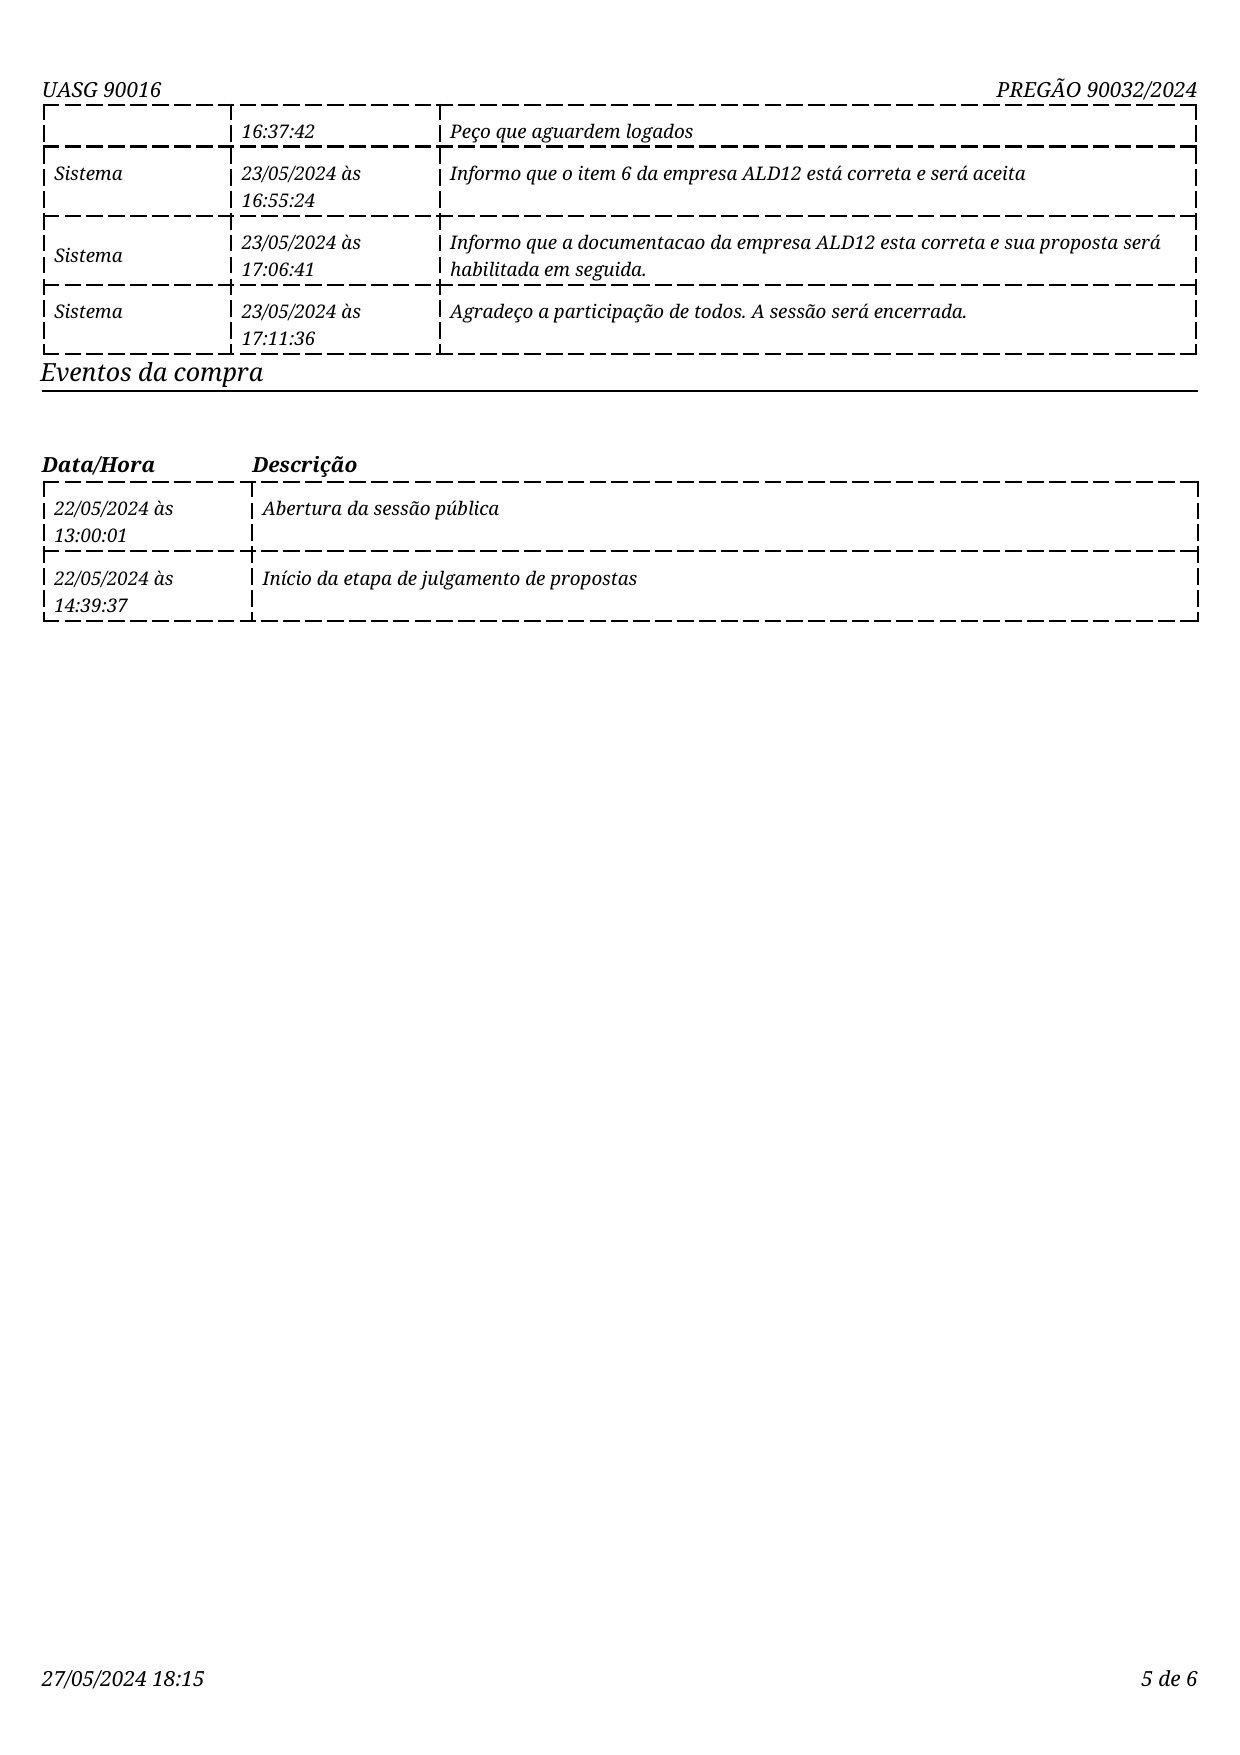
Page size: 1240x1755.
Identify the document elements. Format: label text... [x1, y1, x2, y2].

table_cell Sistema [44, 284, 231, 353]
table_header 22/05/2024 às 13:00:01 [44, 481, 252, 550]
table_cell Peço que aguardem logados [440, 104, 1196, 145]
text Eventos da compra [40, 355, 1200, 389]
table_cell 22/05/2024 às 14:39:37 [44, 550, 252, 620]
table_cell Início da etapa de julgamento de propostas [252, 550, 1198, 620]
text Data/Hora Descrição [42, 450, 1200, 478]
table_cell 16:37:42 [231, 104, 439, 145]
table_cell 23/05/2024 às 16:55:24 [231, 145, 439, 214]
table_cell Sistema [44, 215, 231, 284]
table_cell [44, 104, 231, 145]
table_cell 23/05/2024 às 17:11:36 [231, 284, 439, 353]
table_cell Agradeço a participação de todos. A sessão será encerrada. [440, 284, 1196, 353]
table_cell Informo que a documentacao da empresa ALD12 esta correta e sua proposta será habilitada em seguida. [440, 215, 1196, 284]
table_cell Sistema [44, 145, 231, 214]
table_header Abertura da sessão pública [252, 481, 1198, 550]
table_cell 23/05/2024 às 17:06:41 [231, 215, 439, 284]
table_cell Informo que o item 6 da empresa ALD12 está correta e será aceita [440, 145, 1196, 214]
